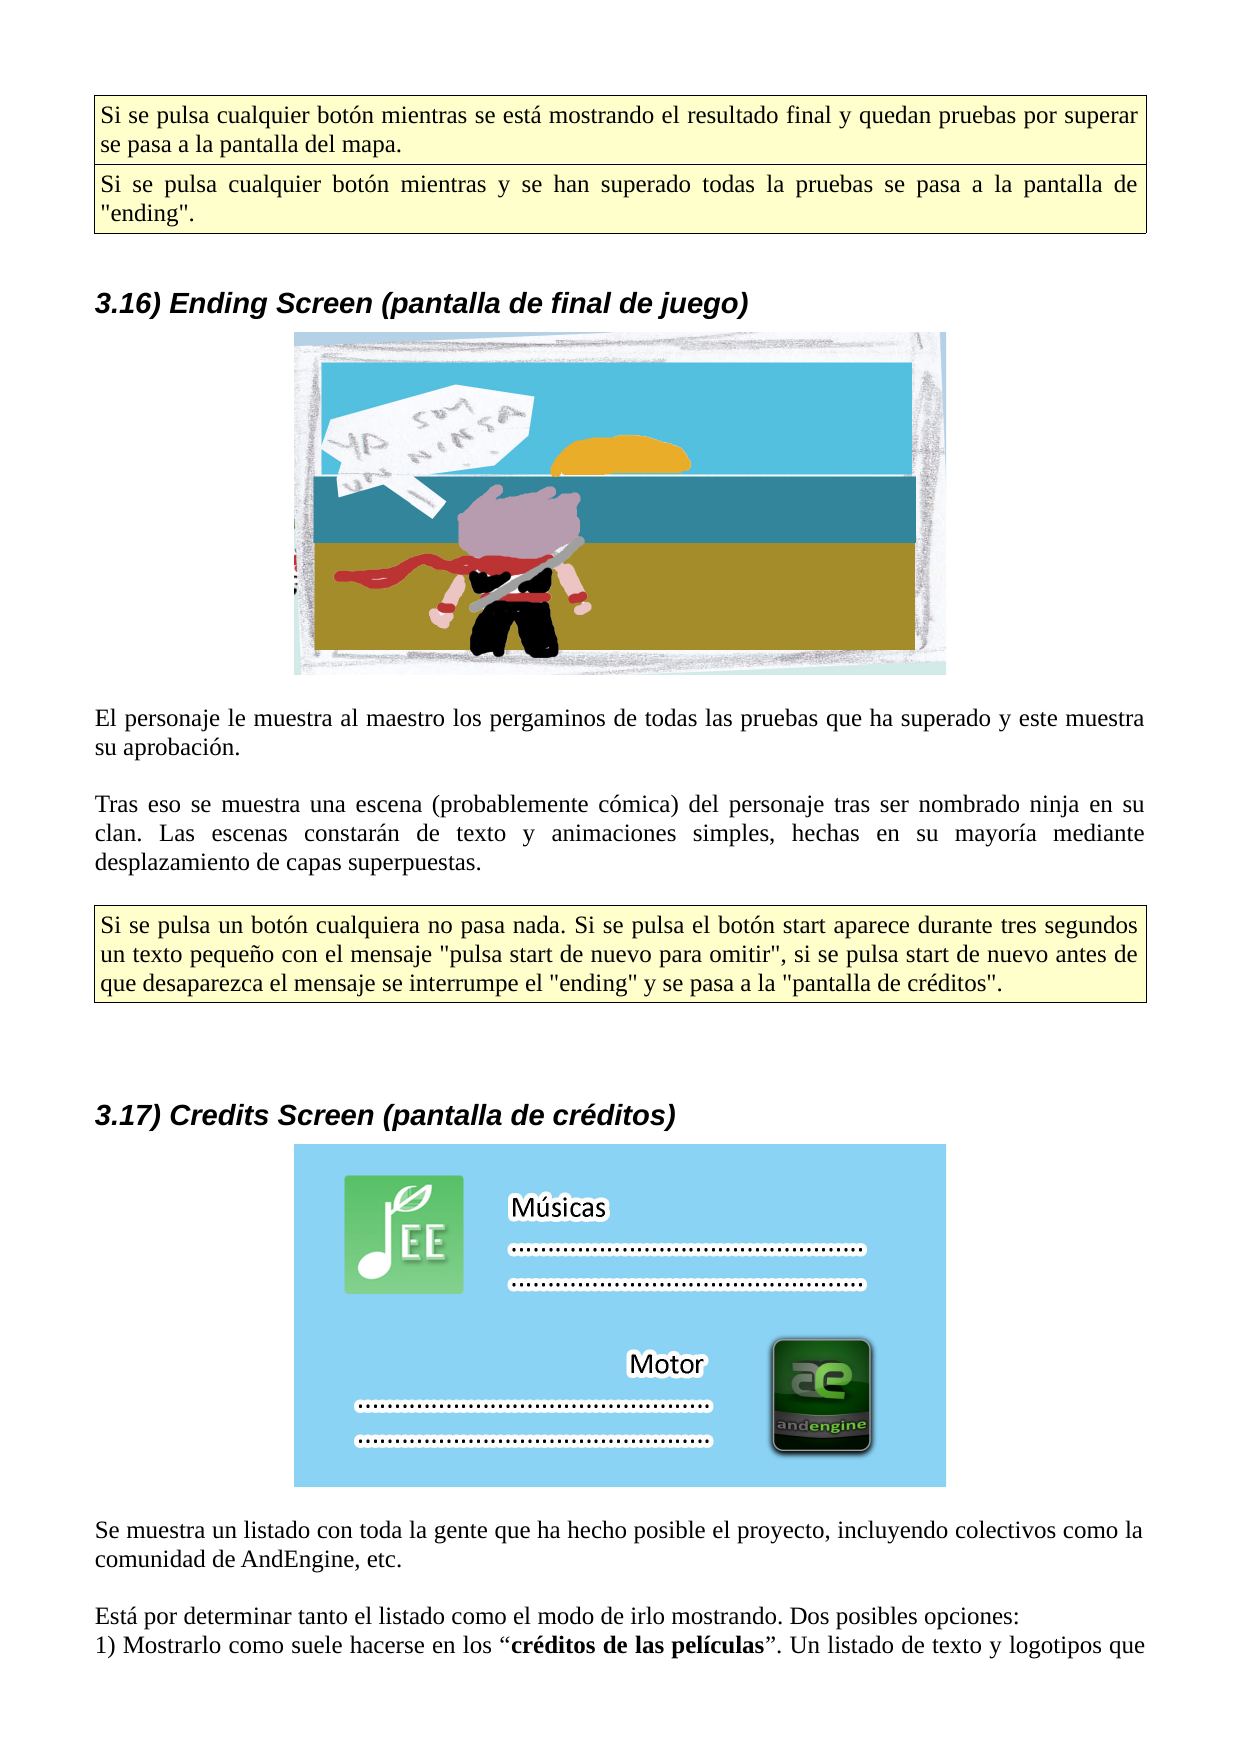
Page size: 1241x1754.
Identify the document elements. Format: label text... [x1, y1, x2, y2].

table_cell Si se pulsa cualquier botón mientras y se han superado todas la pruebas se pasa a la pantalla de "ending". [95, 165, 1146, 233]
table_header Si se pulsa un botón cualquiera no pasa nada. Si se pulsa el botón start aparece durante tres segundos un texto pequeño con el mensaje "pulsa start de nuevo para omitir", si se pulsa start de nuevo antes de que desaparezca el mensaje se interrumpe el "ending" y se pasa a la "pantalla de créditos". [95, 906, 1146, 1002]
picture [294, 1144, 947, 1487]
text El personaje le muestra al maestro los pergaminos de todas las pruebas que ha superado y este muestra su aprobación. [94, 703, 1146, 761]
text Está por determinar tanto el listado como el modo de irlo mostrando. Dos posibles opciones: [94, 1601, 1146, 1630]
text 1) Mostrarlo como suele hacerse en los “créditos de las películas”. Un listado de texto y logotipos que [94, 1630, 1146, 1659]
picture [294, 332, 947, 675]
text Tras eso se muestra una escena (probablemente cómica) del personaje tras ser nombrado ninja en su clan. Las escenas constarán de texto y animaciones simples, hechas en su mayoría mediante desplazamiento de capas superpuestas. [94, 789, 1146, 876]
table_header Si se pulsa cualquier botón mientras se está mostrando el resultado final y quedan pruebas por superar se pasa a la pantalla del mapa. [95, 96, 1146, 163]
subtitle 3.16) Ending Screen (pantalla de final de juego) [94, 286, 1146, 320]
text Se muestra un listado con toda la gente que ha hecho posible el proyecto, incluyendo colectivos como la comunidad de AndEngine, etc. [94, 1515, 1146, 1573]
subtitle 3.17) Credits Screen (pantalla de créditos) [94, 1098, 1146, 1132]
